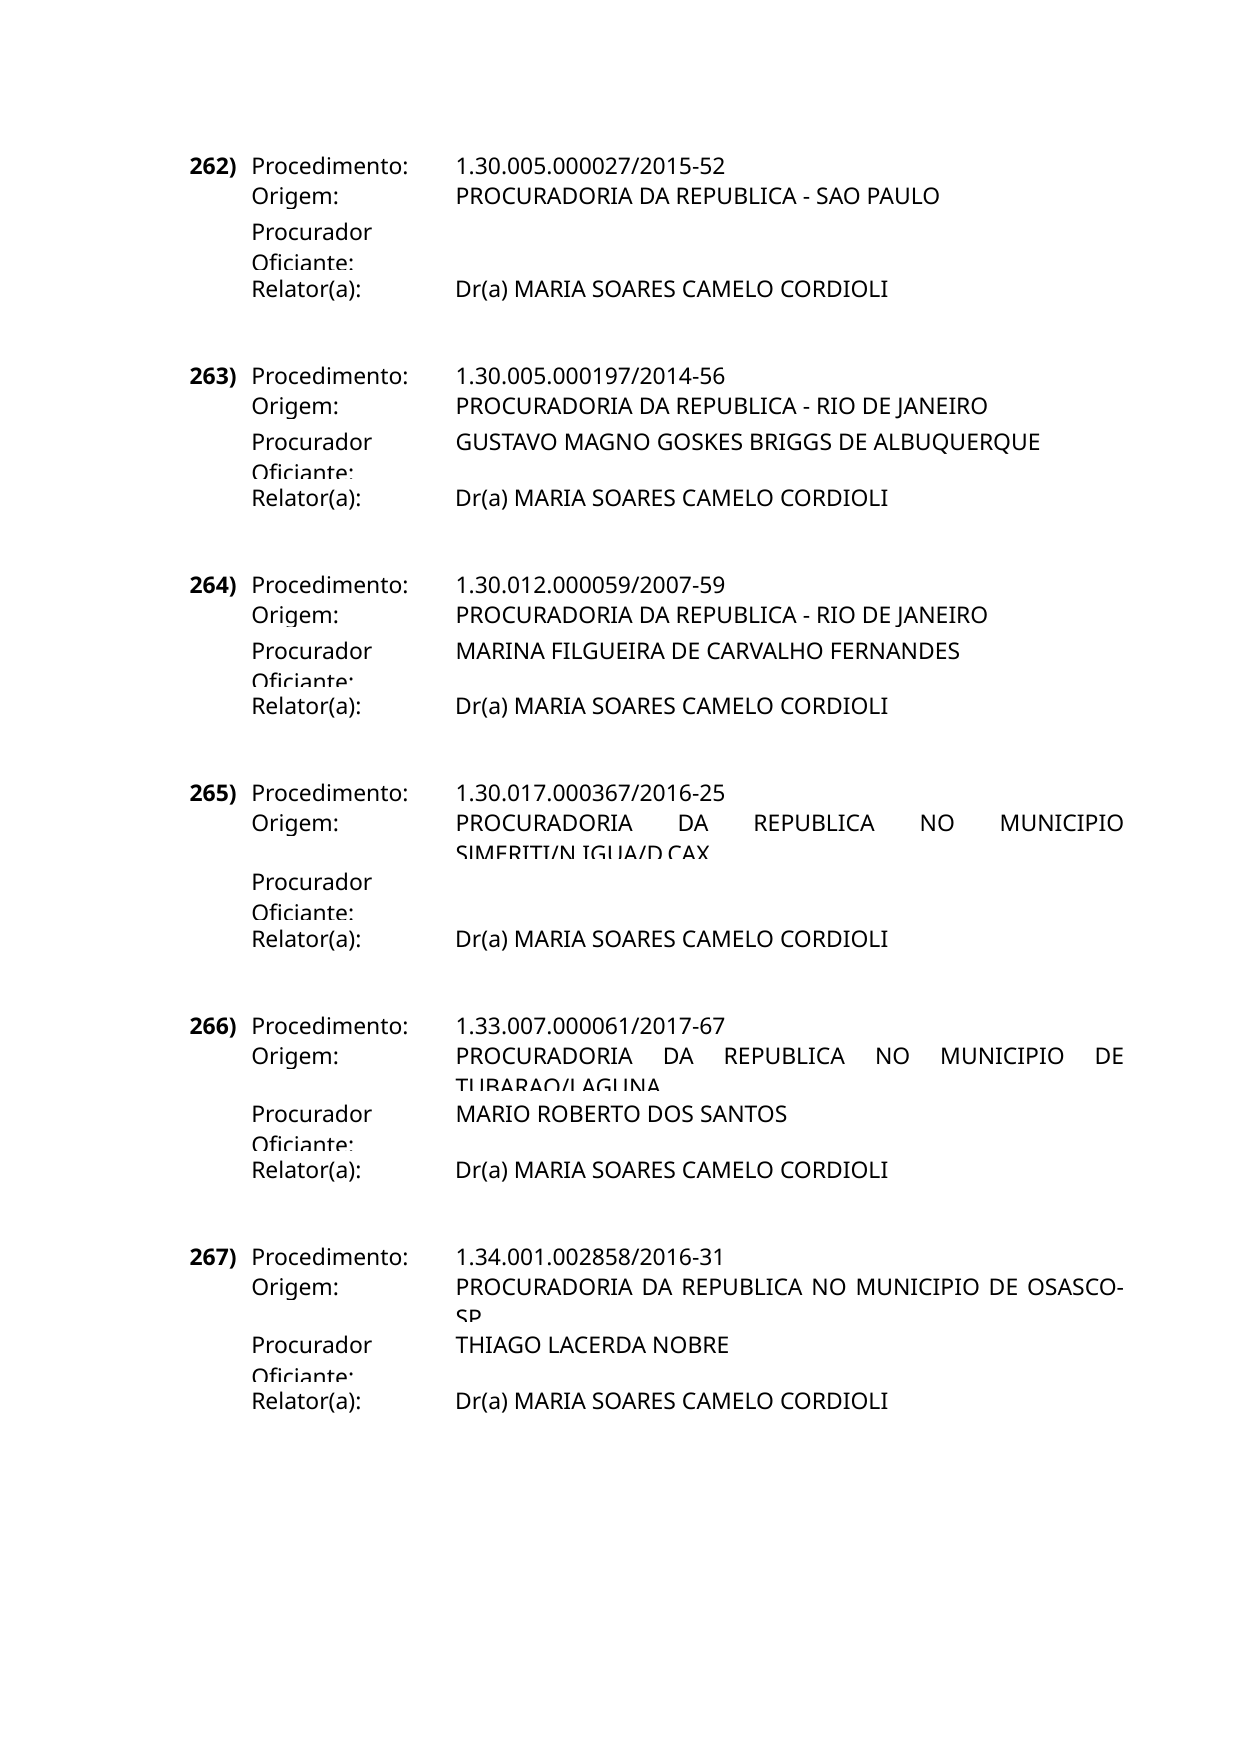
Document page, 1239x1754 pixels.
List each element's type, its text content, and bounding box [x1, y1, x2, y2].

table_cell [251, 627, 455, 634]
table_header [1125, 0, 1239, 150]
table_cell [455, 1322, 1124, 1329]
table_cell [1125, 1154, 1239, 1184]
table_cell Procurador Oficiante: [251, 635, 455, 687]
table_cell [1125, 690, 1239, 720]
table_cell [189, 1091, 251, 1098]
table_cell [189, 1154, 251, 1184]
table_header [455, 0, 1124, 150]
table_cell [1125, 150, 1239, 178]
table_cell [1125, 866, 1239, 919]
table_cell [251, 419, 455, 426]
table_cell [1125, 1322, 1239, 1329]
table_cell [1125, 858, 1239, 866]
table_cell [455, 953, 1124, 1009]
table_cell [189, 866, 251, 919]
table_cell [0, 1040, 189, 1068]
table_header [189, 0, 251, 150]
table_cell [189, 635, 251, 686]
table_cell [0, 390, 189, 418]
table_cell PROCURADORIA DA REPUBLICA NO MUNICIPIO SJMERITI/N.IGUA/D.CAX [455, 807, 1124, 858]
table_header Dr(a) MARIA SOARES CAMELO CORDIOLI [455, 482, 1122, 510]
table_cell [0, 599, 189, 627]
table_cell [1125, 216, 1239, 270]
table_cell [189, 599, 251, 627]
table_cell [1125, 569, 1239, 597]
table_header Dr(a) MARIA SOARES CAMELO CORDIOLI [455, 1154, 1122, 1182]
table_cell [189, 482, 251, 512]
table_cell Procedimento: [251, 1010, 455, 1038]
table_cell [251, 1322, 455, 1329]
table_cell [189, 303, 251, 360]
table_cell [189, 216, 251, 270]
table_cell 1.30.005.000027/2015-52 [455, 150, 1124, 178]
table_cell [455, 1184, 1124, 1241]
table_cell [1125, 390, 1239, 418]
table_cell MARINA FILGUEIRA DE CARVALHO FERNANDES [455, 635, 1124, 686]
table_cell PROCURADORIA DA REPUBLICA NO MUNICIPIO DE OSASCO-SP [455, 1271, 1124, 1322]
table_cell [455, 209, 1124, 216]
table_cell [189, 273, 251, 303]
table_cell [0, 1385, 189, 1415]
table_cell [0, 777, 189, 806]
table_cell [251, 512, 455, 568]
table_cell [251, 1068, 455, 1091]
table_cell [1125, 360, 1239, 388]
table_cell [0, 836, 189, 858]
table_cell [0, 807, 189, 836]
table_cell [189, 858, 251, 866]
table_cell Procedimento: [251, 360, 455, 388]
table_cell [189, 1271, 251, 1299]
table_cell [1125, 1299, 1239, 1322]
table_cell GUSTAVO MAGNO GOSKES BRIGGS DE ALBUQUERQUE [455, 426, 1124, 477]
table_cell [189, 627, 251, 634]
table_cell [1125, 777, 1239, 806]
table_cell [0, 180, 189, 208]
table_cell [189, 690, 251, 720]
table_cell Procedimento: [251, 777, 455, 806]
table_cell [189, 1040, 251, 1068]
table_cell [1125, 1241, 1239, 1269]
table_cell 263) [189, 360, 251, 388]
table_cell [455, 216, 1124, 270]
table_cell Procurador Oficiante: [251, 866, 455, 919]
table_cell [0, 1329, 189, 1380]
table_cell [1125, 1184, 1239, 1241]
table_cell [0, 482, 189, 512]
table_cell [1125, 923, 1239, 953]
table_cell [455, 627, 1124, 634]
table_cell [1125, 627, 1239, 634]
table_cell Procedimento: [251, 1241, 455, 1269]
table_cell [1125, 1329, 1239, 1380]
table_cell 1.30.012.000059/2007-59 [455, 569, 1124, 597]
table_cell [0, 1068, 189, 1091]
table_cell [251, 1299, 455, 1322]
table_cell [189, 923, 251, 953]
table_cell [1125, 599, 1239, 627]
table_cell [189, 720, 251, 777]
table_cell [1125, 836, 1239, 858]
table_cell [455, 720, 1124, 777]
table_cell [0, 720, 189, 777]
table_cell [189, 180, 251, 208]
table_cell 1.34.001.002858/2016-31 [455, 1241, 1124, 1269]
table_cell 264) [189, 569, 251, 597]
table_cell [189, 836, 251, 858]
table_cell 1.30.005.000197/2014-56 [455, 360, 1124, 388]
table_cell [189, 1385, 251, 1415]
table_header Relator(a): [251, 273, 455, 302]
table_cell [0, 216, 189, 270]
table_cell [455, 866, 1124, 919]
table_cell [0, 635, 189, 686]
table_cell [251, 1091, 455, 1098]
table_cell Origem: [251, 807, 455, 836]
table_cell [455, 1091, 1124, 1098]
table_cell [251, 209, 455, 216]
table_cell [1125, 273, 1239, 303]
table_cell THIAGO LACERDA NOBRE [455, 1329, 1124, 1380]
table_header Relator(a): [251, 482, 455, 510]
table_cell [251, 858, 455, 866]
table_cell [189, 209, 251, 216]
table_cell [1125, 419, 1239, 426]
table_cell Procurador Oficiante: [251, 1098, 455, 1151]
table_cell [189, 426, 251, 477]
table_header Relator(a): [251, 690, 455, 719]
table_cell Procedimento: [251, 569, 455, 597]
table_cell [1125, 807, 1239, 836]
table_cell [189, 1098, 251, 1149]
table_cell 1.33.007.000061/2017-67 [455, 1010, 1124, 1038]
table_cell [189, 1329, 251, 1380]
table_cell Origem: [251, 599, 455, 627]
table_cell PROCURADORIA DA REPUBLICA - RIO DE JANEIRO [455, 390, 1124, 418]
table_cell [0, 1091, 189, 1098]
table_cell [1125, 720, 1239, 777]
table_cell [0, 303, 189, 360]
table_cell PROCURADORIA DA REPUBLICA - SAO PAULO [455, 180, 1124, 208]
table_cell [455, 858, 1124, 866]
table_cell [1125, 512, 1239, 568]
table_header Relator(a): [251, 1385, 455, 1413]
table_cell [0, 1010, 189, 1038]
table_cell [1125, 1040, 1239, 1068]
table_cell [0, 1322, 189, 1329]
table_cell Origem: [251, 1271, 455, 1299]
table_cell [1125, 1271, 1239, 1299]
table_cell Procurador Oficiante: [251, 426, 455, 478]
table_header [251, 0, 455, 150]
table_cell [0, 426, 189, 477]
table_cell [1125, 482, 1239, 512]
table_cell [251, 836, 455, 858]
table_cell Procurador Oficiante: [251, 216, 455, 270]
table_cell [0, 866, 189, 919]
table_cell [0, 627, 189, 634]
table_cell [1125, 1091, 1239, 1098]
table_cell [189, 390, 251, 418]
table_cell [189, 1299, 251, 1322]
table_cell 265) [189, 777, 251, 806]
table_cell [189, 1068, 251, 1091]
table_cell 266) [189, 1010, 251, 1038]
table_cell [0, 1184, 189, 1241]
table_cell [1125, 180, 1239, 208]
table_header Relator(a): [251, 923, 455, 951]
table_cell Origem: [251, 180, 455, 208]
table_cell [0, 569, 189, 597]
table_cell [251, 1184, 455, 1241]
table_cell [1125, 1068, 1239, 1091]
table_cell MARIO ROBERTO DOS SANTOS [455, 1098, 1124, 1149]
table_header Dr(a) MARIA SOARES CAMELO CORDIOLI [455, 1385, 1122, 1413]
table_cell [455, 512, 1124, 568]
table_cell 267) [189, 1241, 251, 1269]
table_cell Origem: [251, 390, 455, 418]
table_cell 262) [189, 150, 251, 178]
table_cell [1125, 303, 1239, 360]
table_cell Procurador Oficiante: [251, 1329, 455, 1382]
table_cell [1125, 1098, 1239, 1149]
table_cell [0, 419, 189, 426]
table_cell PROCURADORIA DA REPUBLICA - RIO DE JANEIRO [455, 599, 1124, 627]
table_cell [0, 1154, 189, 1184]
table_cell [0, 1241, 189, 1269]
table_cell [1125, 1010, 1239, 1038]
table_cell [0, 1271, 189, 1299]
table_cell [1125, 1385, 1239, 1415]
table_cell [1125, 209, 1239, 216]
table_header Dr(a) MARIA SOARES CAMELO CORDIOLI [455, 923, 1122, 951]
table_cell Origem: [251, 1040, 455, 1068]
table_cell [0, 923, 189, 953]
table_cell [189, 953, 251, 1009]
table_cell [251, 953, 455, 1009]
table_cell [0, 273, 189, 303]
table_cell [0, 953, 189, 1009]
table_cell [1125, 426, 1239, 477]
table_cell [455, 419, 1124, 426]
table_cell [455, 303, 1124, 360]
table_header [0, 0, 189, 150]
table_header Relator(a): [251, 1154, 455, 1182]
table_cell [189, 807, 251, 836]
table_cell [0, 690, 189, 720]
table_cell [0, 209, 189, 216]
table_cell [189, 1322, 251, 1329]
table_cell [0, 1299, 189, 1322]
table_cell [189, 419, 251, 426]
table_cell [1125, 953, 1239, 1009]
table_cell [1125, 635, 1239, 686]
table_header Dr(a) MARIA SOARES CAMELO CORDIOLI [455, 690, 1122, 719]
table_cell [0, 1098, 189, 1149]
table_cell [0, 858, 189, 866]
table_cell [0, 512, 189, 568]
table_cell 1.30.017.000367/2016-25 [455, 777, 1124, 806]
table_cell PROCURADORIA DA REPUBLICA NO MUNICIPIO DE TUBARAO/LAGUNA [455, 1040, 1124, 1091]
table_cell Procedimento: [251, 150, 455, 178]
table_cell [251, 720, 455, 777]
table_cell [0, 360, 189, 388]
table_cell [189, 1184, 251, 1241]
table_cell [251, 303, 455, 360]
table_cell [0, 150, 189, 178]
table_header Dr(a) MARIA SOARES CAMELO CORDIOLI [455, 273, 1122, 302]
table_cell [189, 512, 251, 568]
